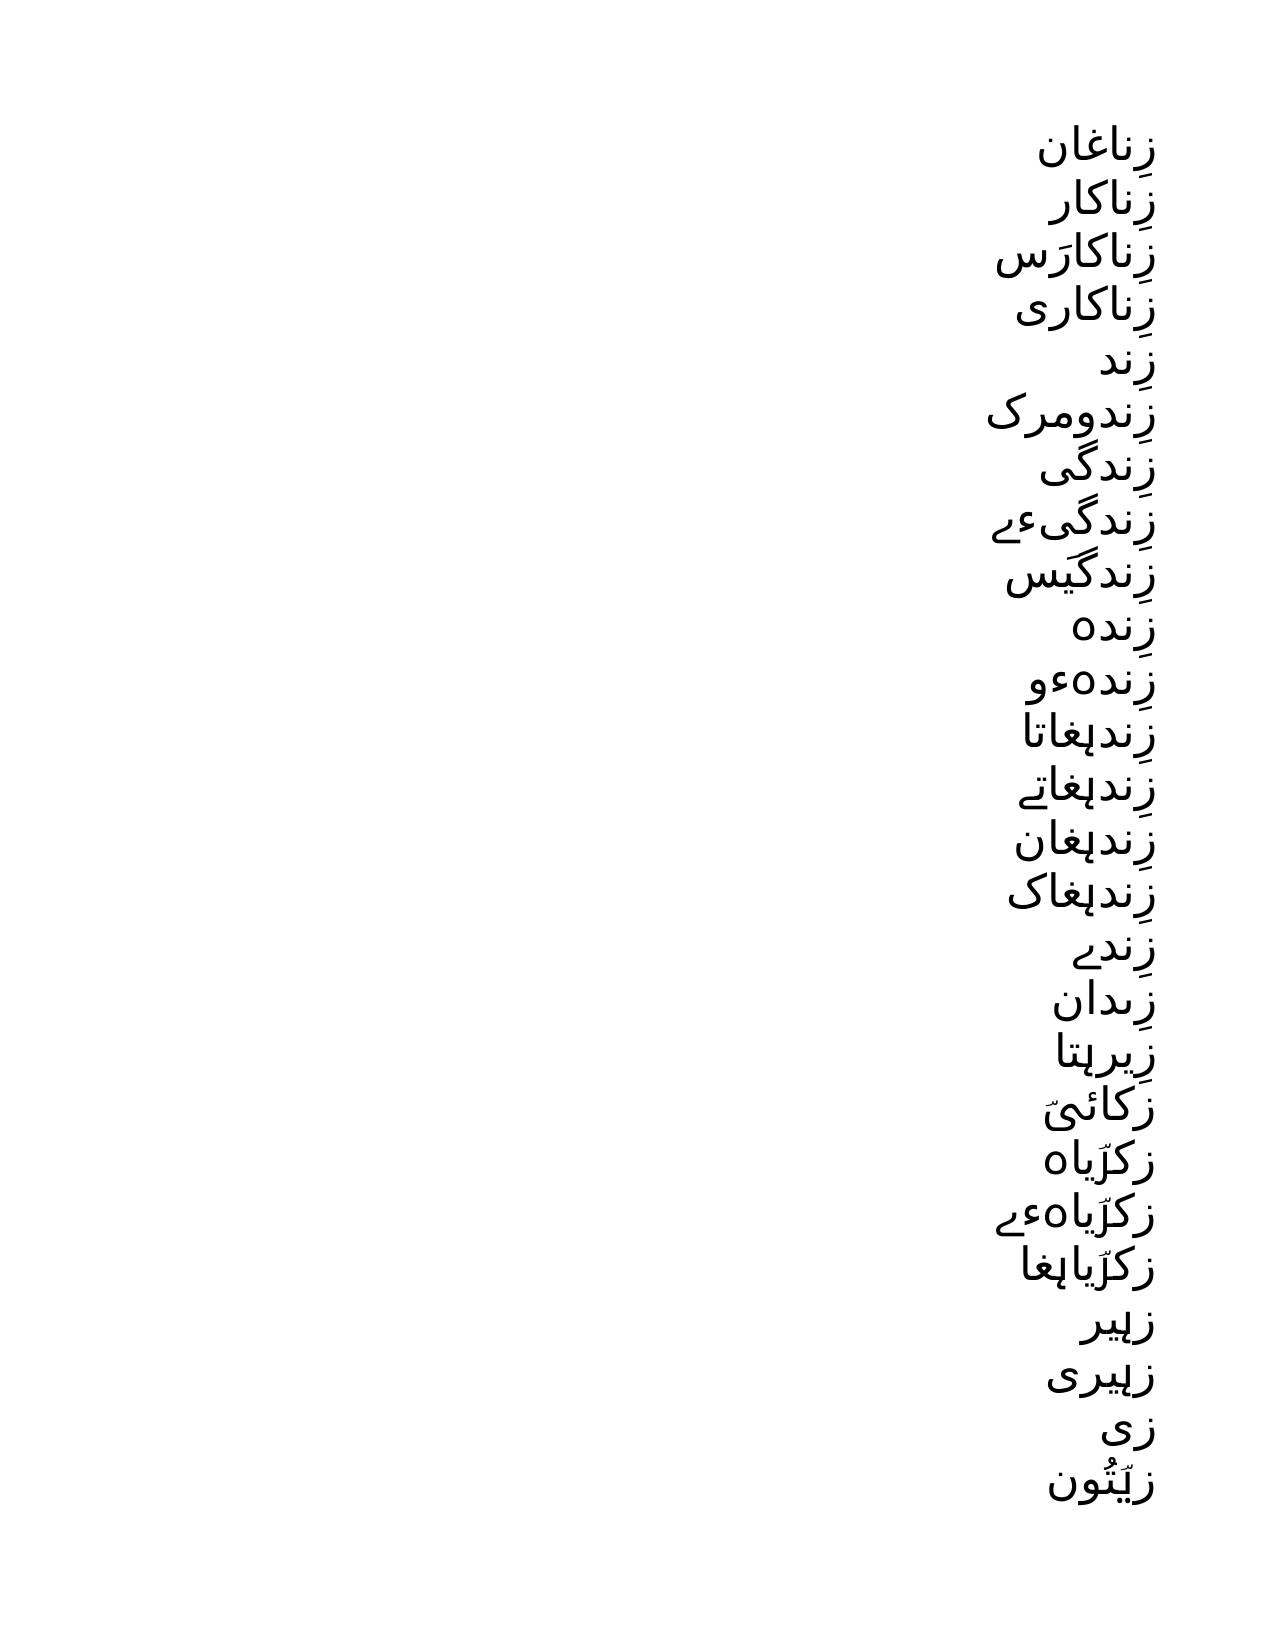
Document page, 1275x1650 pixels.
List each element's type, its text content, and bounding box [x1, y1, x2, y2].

text زِناکار [118, 171, 1157, 225]
text زِندہ​غان [118, 811, 1157, 865]
text زِندہ​غاتا [118, 705, 1157, 758]
text زکائیؔ [118, 1078, 1157, 1131]
text زکرؔیاہ​ءے [118, 1185, 1157, 1238]
text زِںدان [118, 971, 1157, 1025]
text زی [118, 1398, 1157, 1451]
text زِندہ​غاتے [118, 758, 1157, 811]
text زِندگی​َس [118, 545, 1157, 598]
text زِندومرک [118, 385, 1157, 438]
text زکرؔیاہ​غا [118, 1238, 1157, 1291]
text زِناکاری [118, 278, 1157, 331]
text زہیری [118, 1345, 1157, 1398]
text زِندگی [118, 438, 1157, 491]
text زِندگی​ءے [118, 491, 1157, 545]
text زیؔتُون [118, 1451, 1157, 1505]
text زِندہ [118, 598, 1157, 651]
text زِند [118, 331, 1157, 385]
text زِندے [118, 918, 1157, 971]
text زِندہ​غاک [118, 865, 1157, 918]
text زکرؔیاہ [118, 1131, 1157, 1185]
text زِیرہ​تا [118, 1025, 1157, 1078]
text زِناغان [118, 118, 1157, 171]
text زِندہ​ءو [118, 651, 1157, 705]
text زہیر [118, 1291, 1157, 1345]
text زِناکارَس [118, 225, 1157, 278]
